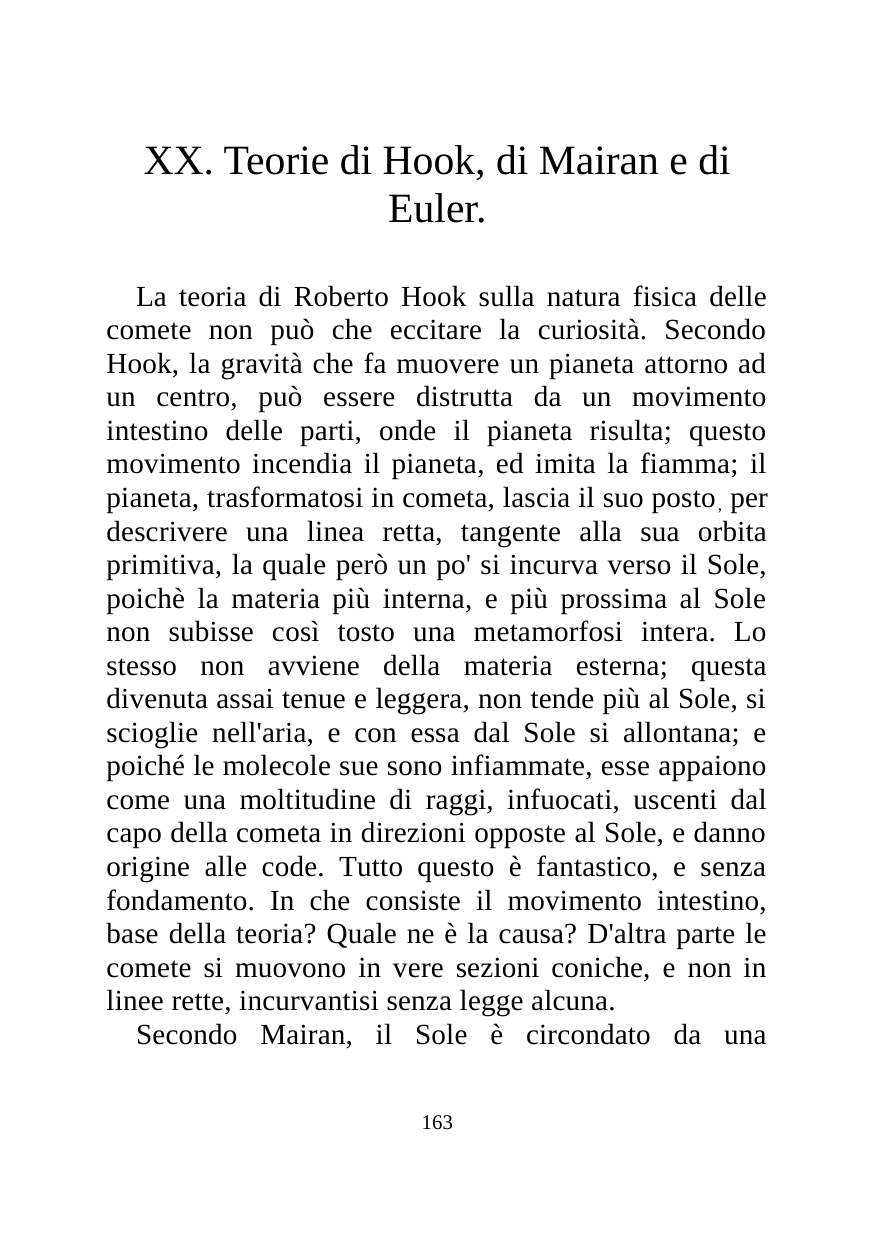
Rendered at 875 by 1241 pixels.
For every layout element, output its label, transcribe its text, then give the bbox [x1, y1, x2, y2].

text Secondo Mairan, il Sole è circondato da una [106, 1017, 768, 1050]
subtitle XX. Teorie di Hook, di Mairan e di Euler. [106, 136, 768, 232]
text La teoria di Roberto Hook sulla natura fisica delle comete non può che eccitare la curiosità. Secondo Hook, la gravità che fa muovere un pianeta attorno ad un centro, può essere distrutta da un movimento intestino delle parti, onde il pianeta risulta; questo movimento incendia il pianeta, ed imita la fiamma; il pianeta, trasformatosi in cometa, lascia il suo posto, per descrivere una linea retta, tangente alla sua orbita primitiva, la quale però un po' si incurva verso il Sole, poichè la materia più interna, e più prossima al Sole non subisse così tosto una metamorfosi intera. Lo stesso non avviene della materia esterna; questa divenuta assai tenue e leggera, non tende più al Sole, si scioglie nell'aria, e con essa dal Sole si allontana; e poiché le molecole sue sono infiammate, esse appaiono come una moltitudine di raggi, infuocati, uscenti dal capo della cometa in direzioni opposte al Sole, e danno origine alle code. Tutto questo è fantastico, e senza fondamento. In che consiste il movimento intestino, base della teoria? Quale ne è la causa? D'altra parte le comete si muovono in vere sezioni coniche, e non in linee rette, incurvantisi senza legge alcuna. [106, 279, 768, 1017]
